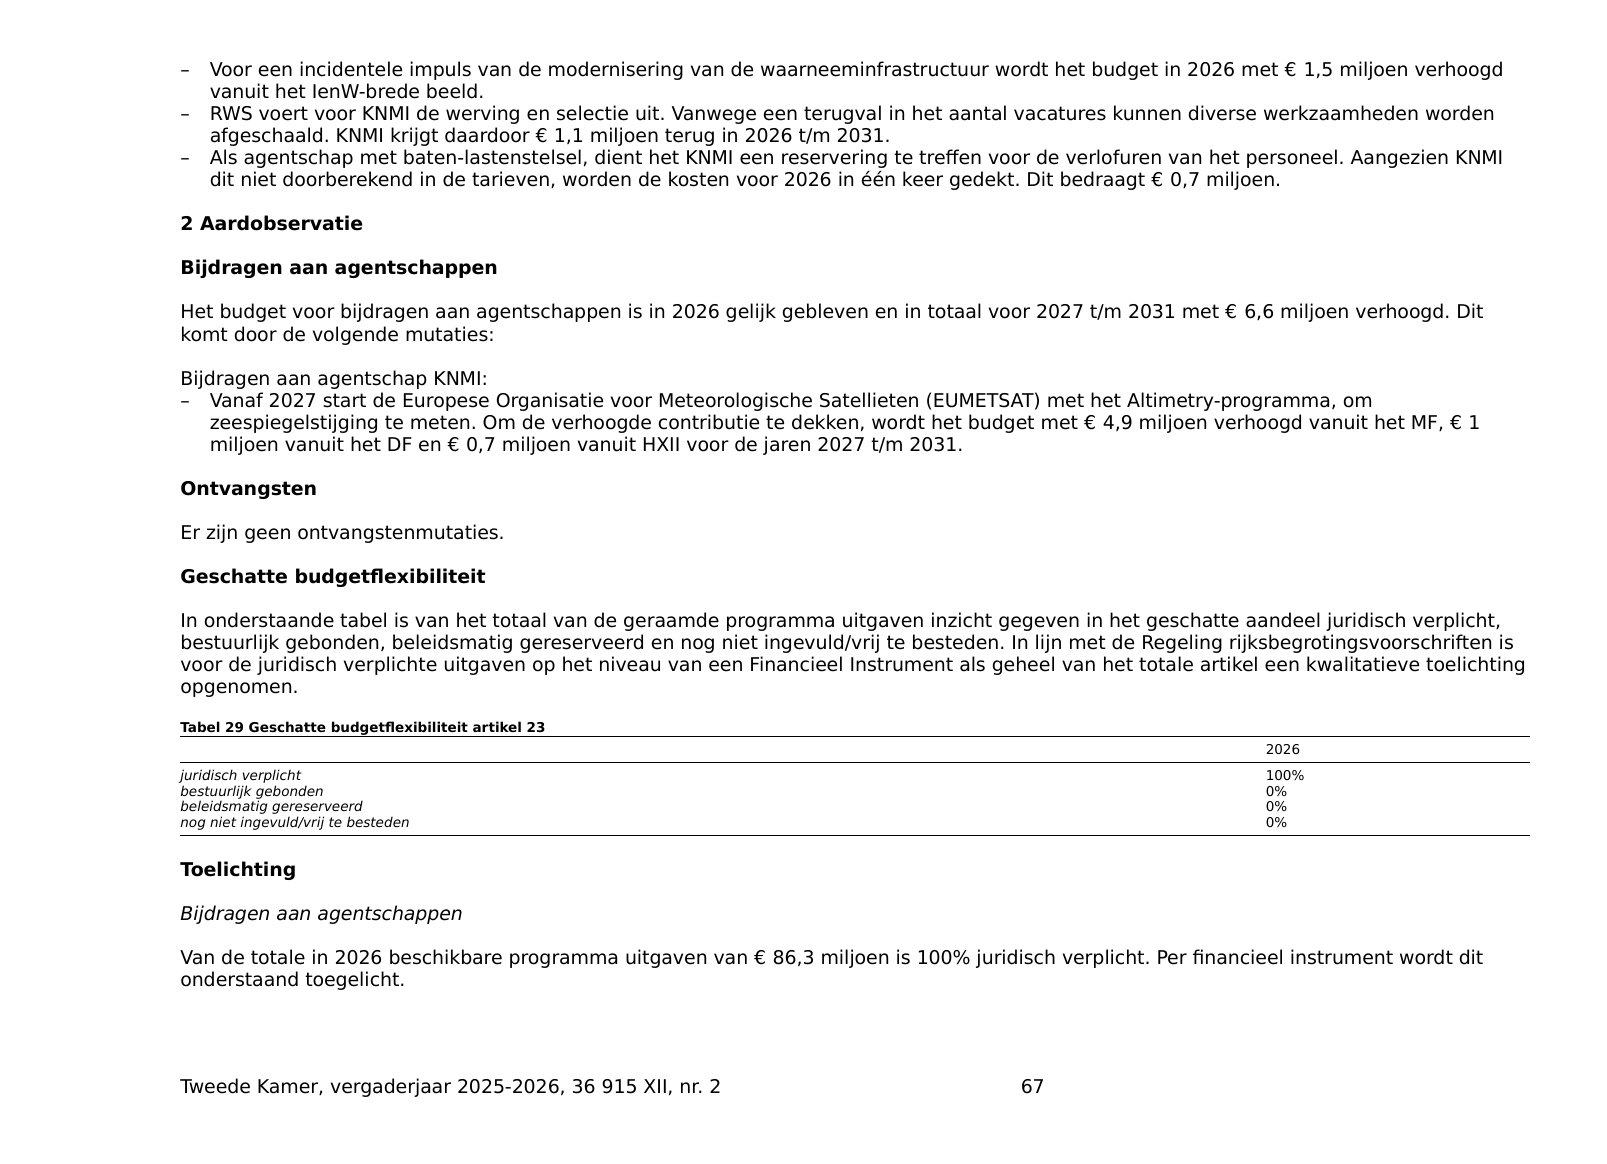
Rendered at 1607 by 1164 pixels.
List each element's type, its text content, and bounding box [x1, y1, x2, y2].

subtitle Ontvangsten [180, 478, 1529, 500]
table_cell beleidsmatig gereserveerd [180, 799, 1259, 815]
table_cell [180, 737, 1259, 762]
table_cell nog niet ingevuld/vrij te besteden [180, 815, 1259, 835]
text Er zijn geen ontvangstenmutaties. [180, 522, 1529, 544]
text – Als agentschap met baten-lastenstelsel, dient het KNMI een reservering te treffen voor de verlofuren van het personeel. Aangezien KNMI dit niet doorberekend in de tarieven, worden de kosten voor 2026 in één keer gedekt. Dit bedraagt € 0,7 miljoen. [180, 147, 1529, 191]
table_cell bestuurlijk gebonden [180, 783, 1259, 799]
text Het budget voor bijdragen aan agentschappen is in 2026 gelijk gebleven en in totaal voor 2027 t/m 2031 met € 6,6 miljoen verhoogd. Dit komt door de volgende mutaties: [180, 301, 1529, 345]
table_header Tabel 29 Geschatte budgetflexibiliteit artikel 23 [180, 720, 1529, 736]
table_cell 2026 [1260, 737, 1529, 762]
text – Voor een incidentele impuls van de modernisering van de waarneeminfrastructuur wordt het budget in 2026 met € 1,5 miljoen verhoogd vanuit het IenW-brede beeld. [180, 59, 1529, 103]
text – Vanaf 2027 start de Europese Organisatie voor Meteorologische Satellieten (EUMETSAT) met het Altimetry-programma, om zeespiegelstijging te meten. Om de verhoogde contributie te dekken, wordt het budget met € 4,9 miljoen verhoogd vanuit het MF, € 1 miljoen vanuit het DF en € 0,7 miljoen vanuit HXII voor de jaren 2027 t/m 2031. [180, 389, 1529, 456]
text Van de totale in 2026 beschikbare programma uitgaven van € 86,3 miljoen is 100% juridisch verplicht. Per financieel instrument wordt dit onderstaand toegelicht. [180, 947, 1529, 991]
subtitle Geschatte budgetflexibiliteit [180, 566, 1529, 588]
text – RWS voert voor KNMI de werving en selectie uit. Vanwege een terugval in het aantal vacatures kunnen diverse werkzaamheden worden afgeschaald. KNMI krijgt daardoor € 1,1 miljoen terug in 2026 t/m 2031. [180, 103, 1529, 147]
subtitle Bijdragen aan agentschappen [180, 257, 1529, 279]
table_cell 0% [1260, 799, 1529, 815]
table_cell juridisch verplicht [180, 763, 1259, 783]
text Bijdragen aan agentschap KNMI: [180, 368, 1529, 389]
text In onderstaande tabel is van het totaal van de geraamde programma uitgaven inzicht gegeven in het geschatte aandeel juridisch verplicht, bestuurlijk gebonden, beleidsmatig gereserveerd en nog niet ingevuld/vrij te besteden. In lijn met de Regeling rijksbegrotingsvoorschriften is voor de juridisch verplichte uitgaven op het niveau van een Financieel Instrument als geheel van het totale artikel een kwalitatieve toelichting opgenomen. [180, 610, 1529, 698]
table_cell 100% [1260, 763, 1529, 783]
subtitle Toelichting [180, 858, 1529, 880]
subtitle 2 Aardobservatie [180, 213, 1529, 235]
table_cell 0% [1260, 783, 1529, 799]
subtitle Bijdragen aan agentschappen [180, 903, 1529, 924]
table_cell 0% [1260, 815, 1529, 835]
